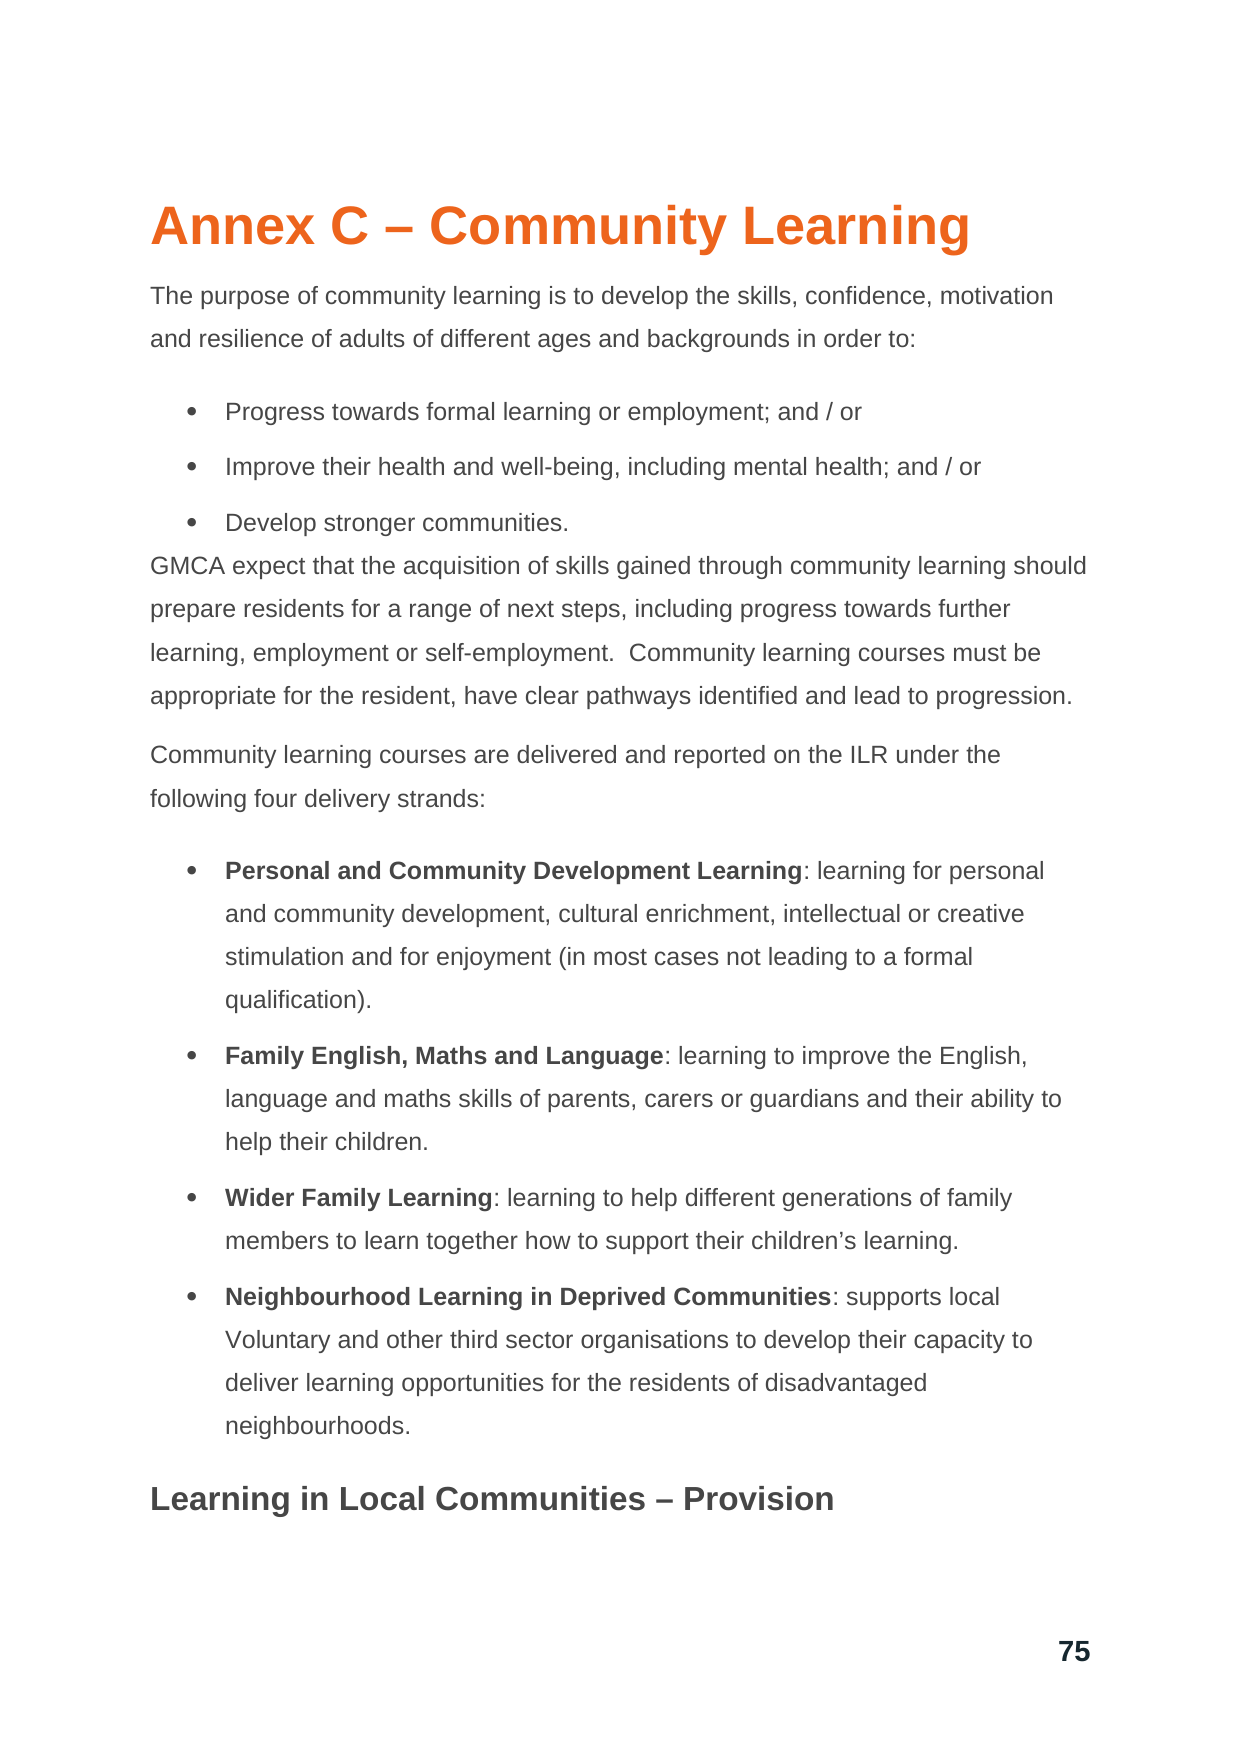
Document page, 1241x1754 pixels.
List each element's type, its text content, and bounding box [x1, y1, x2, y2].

subtitle Learning in Local Communities – Provision [150, 1479, 1090, 1518]
list Develop stronger communities. [187, 508, 1090, 537]
text The purpose of community learning is to develop the skills, confidence, motivation and resilience of adults of different ages and backgrounds in order to: [150, 281, 1090, 353]
text GMCA expect that the acquisition of skills gained through community learning should prepare residents for a range of next steps, including progress towards further learning, employment or self-employment. Community learning courses must be appropriate for the resident, have clear pathways identified and lead to progression. [150, 551, 1090, 709]
list Progress towards formal learning or employment; and / or [187, 397, 1090, 426]
list Family English, Maths and Language: learning to improve the English, language and maths skills of parents, carers or guardians and their ability to help their children. [187, 1041, 1090, 1156]
subtitle Annex C – Community Learning [150, 194, 1090, 256]
list Neighbourhood Learning in Deprived Communities: supports local Voluntary and other third sector organisations to develop their capacity to deliver learning opportunities for the residents of disadvantaged neighbourhoods. [187, 1282, 1090, 1440]
list Wider Family Learning: learning to help different generations of family members to learn together how to support their children’s learning. [187, 1183, 1090, 1255]
list Improve their health and well-being, including mental health; and / or [187, 452, 1090, 481]
list Personal and Community Development Learning: learning for personal and community development, cultural enrichment, intellectual or creative stimulation and for enjoyment (in most cases not leading to a formal qualification). [187, 856, 1090, 1014]
text Community learning courses are delivered and reported on the ILR under the following four delivery strands: [150, 741, 1090, 812]
